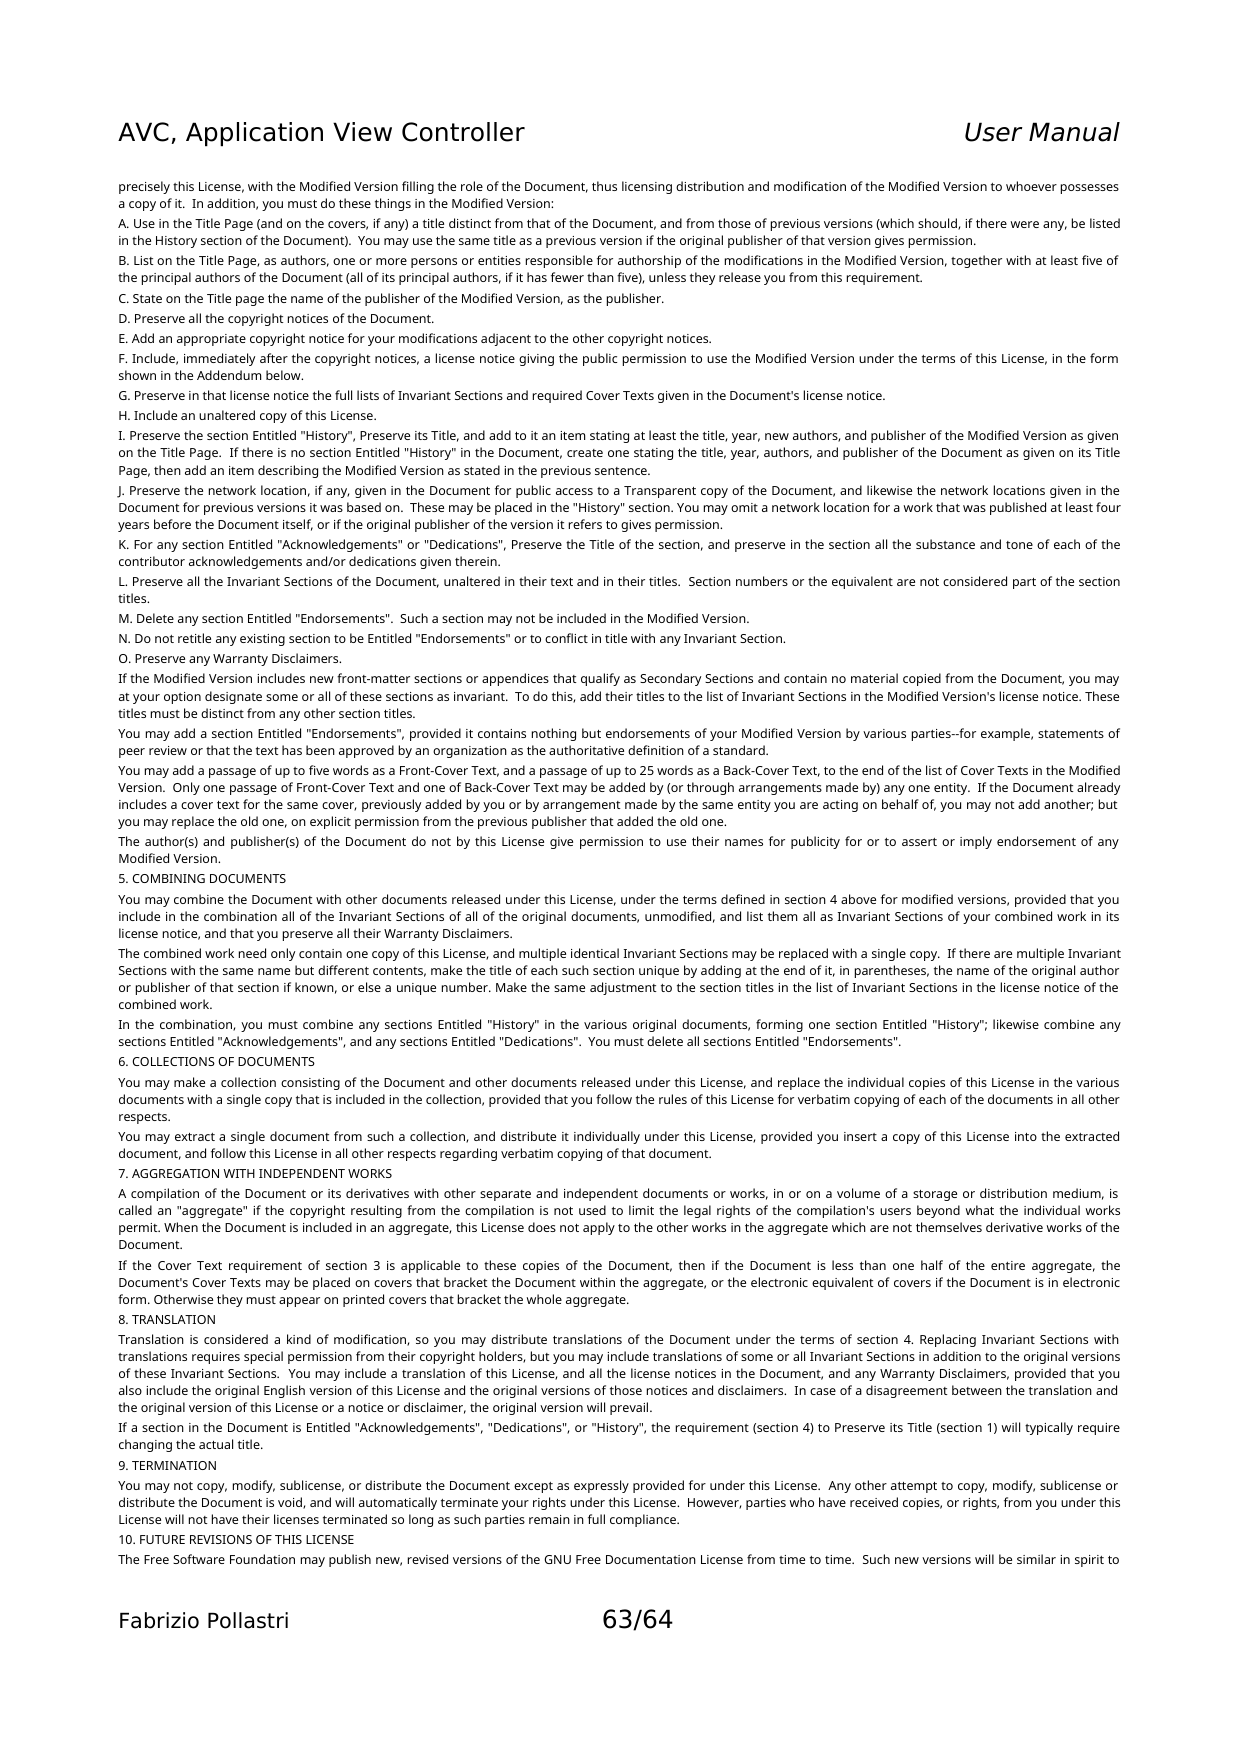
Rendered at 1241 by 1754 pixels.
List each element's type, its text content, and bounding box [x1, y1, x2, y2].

text You may not copy, modify, sublicense, or distribute the Document except as expressly provided for under this License. Any other attempt to copy, modify, sublicense or distribute the Document is void, and will automatically terminate your rights under this License. However, parties who have received copies, or rights, from you under this License will not have their licenses terminated so long as such parties remain in full compliance. [118, 1477, 1122, 1528]
text L. Preserve all the Invariant Sections of the Document, unaltered in their text and in their titles. Section numbers or the equivalent are not considered part of the section titles. [118, 573, 1122, 607]
text You may add a passage of up to five words as a Front-Cover Text, and a passage of up to 25 words as a Back-Cover Text, to the end of the list of Cover Texts in the Modified Version. Only one passage of Front-Cover Text and one of Back-Cover Text may be added by (or through arrangements made by) any one entity. If the Document already includes a cover text for the same cover, previously added by you or by arrangement made by the same entity you are acting on behalf of, you may not add another; but you may replace the old one, on explicit permission from the previous publisher that added the old one. [118, 762, 1122, 830]
text A compilation of the Document or its derivatives with other separate and independent documents or works, in or on a volume of a storage or distribution medium, is called an "aggregate" if the copyright resulting from the compilation is not used to limit the legal rights of the compilation's users beyond what the individual works permit. When the Document is included in an aggregate, this License does not apply to the other works in the aggregate which are not themselves derivative works of the Document. [118, 1185, 1122, 1253]
text D. Preserve all the copyright notices of the Document. [118, 310, 1122, 327]
text N. Do not retitle any existing section to be Entitled "Endorsements" or to conflict in title with any Invariant Section. [118, 630, 1122, 647]
text precisely this License, with the Modified Version filling the role of the Document, thus licensing distribution and modification of the Modified Version to whoever possesses a copy of it. In addition, you must do these things in the Modified Version: [118, 178, 1122, 212]
text Translation is considered a kind of modification, so you may distribute translations of the Document under the terms of section 4. Replacing Invariant Sections with translations requires special permission from their copyright holders, but you may include translations of some or all Invariant Sections in addition to the original versions of these Invariant Sections. You may include a translation of this License, and all the license notices in the Document, and any Warranty Disclaimers, provided that you also include the original English version of this License and the original versions of those notices and disclaimers. In case of a disagreement between the translation and the original version of this License or a notice or disclaimer, the original version will prevail. [118, 1331, 1122, 1416]
text O. Preserve any Warranty Disclaimers. [118, 651, 1122, 668]
text F. Include, immediately after the copyright notices, a license notice giving the public permission to use the Modified Version under the terms of this License, in the form shown in the Addendum below. [118, 350, 1122, 384]
text E. Add an appropriate copyright notice for your modifications adjacent to the other copyright notices. [118, 330, 1122, 347]
text 5. COMBINING DOCUMENTS [118, 871, 1122, 888]
text You may extract a single document from such a collection, and distribute it individually under this License, provided you insert a copy of this License into the extracted document, and follow this License in all other respects regarding verbatim copying of that document. [118, 1128, 1122, 1162]
text J. Preserve the network location, if any, given in the Document for public access to a Transparent copy of the Document, and likewise the network locations given in the Document for previous versions it was based on. These may be placed in the "History" section. You may omit a network location for a work that was published at least four years before the Document itself, or if the original publisher of the version it refers to gives permission. [118, 482, 1122, 533]
text If the Cover Text requirement of section 3 is applicable to these copies of the Document, then if the Document is less than one half of the entire aggregate, the Document's Cover Texts may be placed on covers that bracket the Document within the aggregate, or the electronic equivalent of covers if the Document is in electronic form. Otherwise they must appear on printed covers that bracket the whole aggregate. [118, 1257, 1122, 1308]
text If a section in the Document is Entitled "Acknowledgements", "Dedications", or "History", the requirement (section 4) to Preserve its Title (section 1) will typically require changing the actual title. [118, 1419, 1122, 1453]
text H. Include an unaltered copy of this License. [118, 407, 1122, 424]
text A. Use in the Title Page (and on the covers, if any) a title distinct from that of the Document, and from those of previous versions (which should, if there were any, be listed in the History section of the Document). You may use the same title as a previous version if the original publisher of that version gives permission. [118, 215, 1122, 249]
text 10. FUTURE REVISIONS OF THIS LICENSE [118, 1531, 1122, 1548]
text 7. AGGREGATION WITH INDEPENDENT WORKS [118, 1165, 1122, 1182]
text M. Delete any section Entitled "Endorsements". Such a section may not be included in the Modified Version. [118, 610, 1122, 627]
text The author(s) and publisher(s) of the Document do not by this License give permission to use their names for publicity for or to assert or imply endorsement of any Modified Version. [118, 833, 1122, 868]
text You may make a collection consisting of the Document and other documents released under this License, and replace the individual copies of this License in the various documents with a single copy that is included in the collection, provided that you follow the rules of this License for verbatim copying of each of the documents in all other respects. [118, 1074, 1122, 1125]
text 9. TERMINATION [118, 1457, 1122, 1474]
text The Free Software Foundation may publish new, revised versions of the GNU Free Documentation License from time to time. Such new versions will be similar in spirit to [118, 1551, 1122, 1568]
text The combined work need only contain one copy of this License, and multiple identical Invariant Sections may be replaced with a single copy. If there are multiple Invariant Sections with the same name but different contents, make the title of each such section unique by adding at the end of it, in parentheses, the name of the original author or publisher of that section if known, or else a unique number. Make the same adjustment to the section titles in the list of Invariant Sections in the license notice of the combined work. [118, 945, 1122, 1013]
text You may add a section Entitled "Endorsements", provided it contains nothing but endorsements of your Modified Version by various parties--for example, statements of peer review or that the text has been approved by an organization as the authoritative definition of a standard. [118, 725, 1122, 759]
text I. Preserve the section Entitled "History", Preserve its Title, and add to it an item stating at least the title, year, new authors, and publisher of the Modified Version as given on the Title Page. If there is no section Entitled "History" in the Document, create one stating the title, year, authors, and publisher of the Document as given on its Title Page, then add an item describing the Modified Version as stated in the previous sentence. [118, 427, 1122, 479]
text 6. COLLECTIONS OF DOCUMENTS [118, 1053, 1122, 1071]
text You may combine the Document with other documents released under this License, under the terms defined in section 4 above for modified versions, provided that you include in the combination all of the Invariant Sections of all of the original documents, unmodified, and list them all as Invariant Sections of your combined work in its license notice, and that you preserve all their Warranty Disclaimers. [118, 891, 1122, 942]
text G. Preserve in that license notice the full lists of Invariant Sections and required Cover Texts given in the Document's license notice. [118, 387, 1122, 404]
text In the combination, you must combine any sections Entitled "History" in the various original documents, forming one section Entitled "History"; likewise combine any sections Entitled "Acknowledgements", and any sections Entitled "Dedications". You must delete all sections Entitled "Endorsements". [118, 1016, 1122, 1051]
text K. For any section Entitled "Acknowledgements" or "Dedications", Preserve the Title of the section, and preserve in the section all the substance and tone of each of the contributor acknowledgements and/or dedications given therein. [118, 536, 1122, 570]
text 8. TRANSLATION [118, 1311, 1122, 1328]
text B. List on the Title Page, as authors, one or more persons or entities responsible for authorship of the modifications in the Modified Version, together with at least five of the principal authors of the Document (all of its principal authors, if it has fewer than five), unless they release you from this requirement. [118, 252, 1122, 287]
text If the Modified Version includes new front-matter sections or appendices that qualify as Secondary Sections and contain no material copied from the Document, you may at your option designate some or all of these sections as invariant. To do this, add their titles to the list of Invariant Sections in the Modified Version's license notice. These titles must be distinct from any other section titles. [118, 671, 1122, 722]
text C. State on the Title page the name of the publisher of the Modified Version, as the publisher. [118, 290, 1122, 307]
